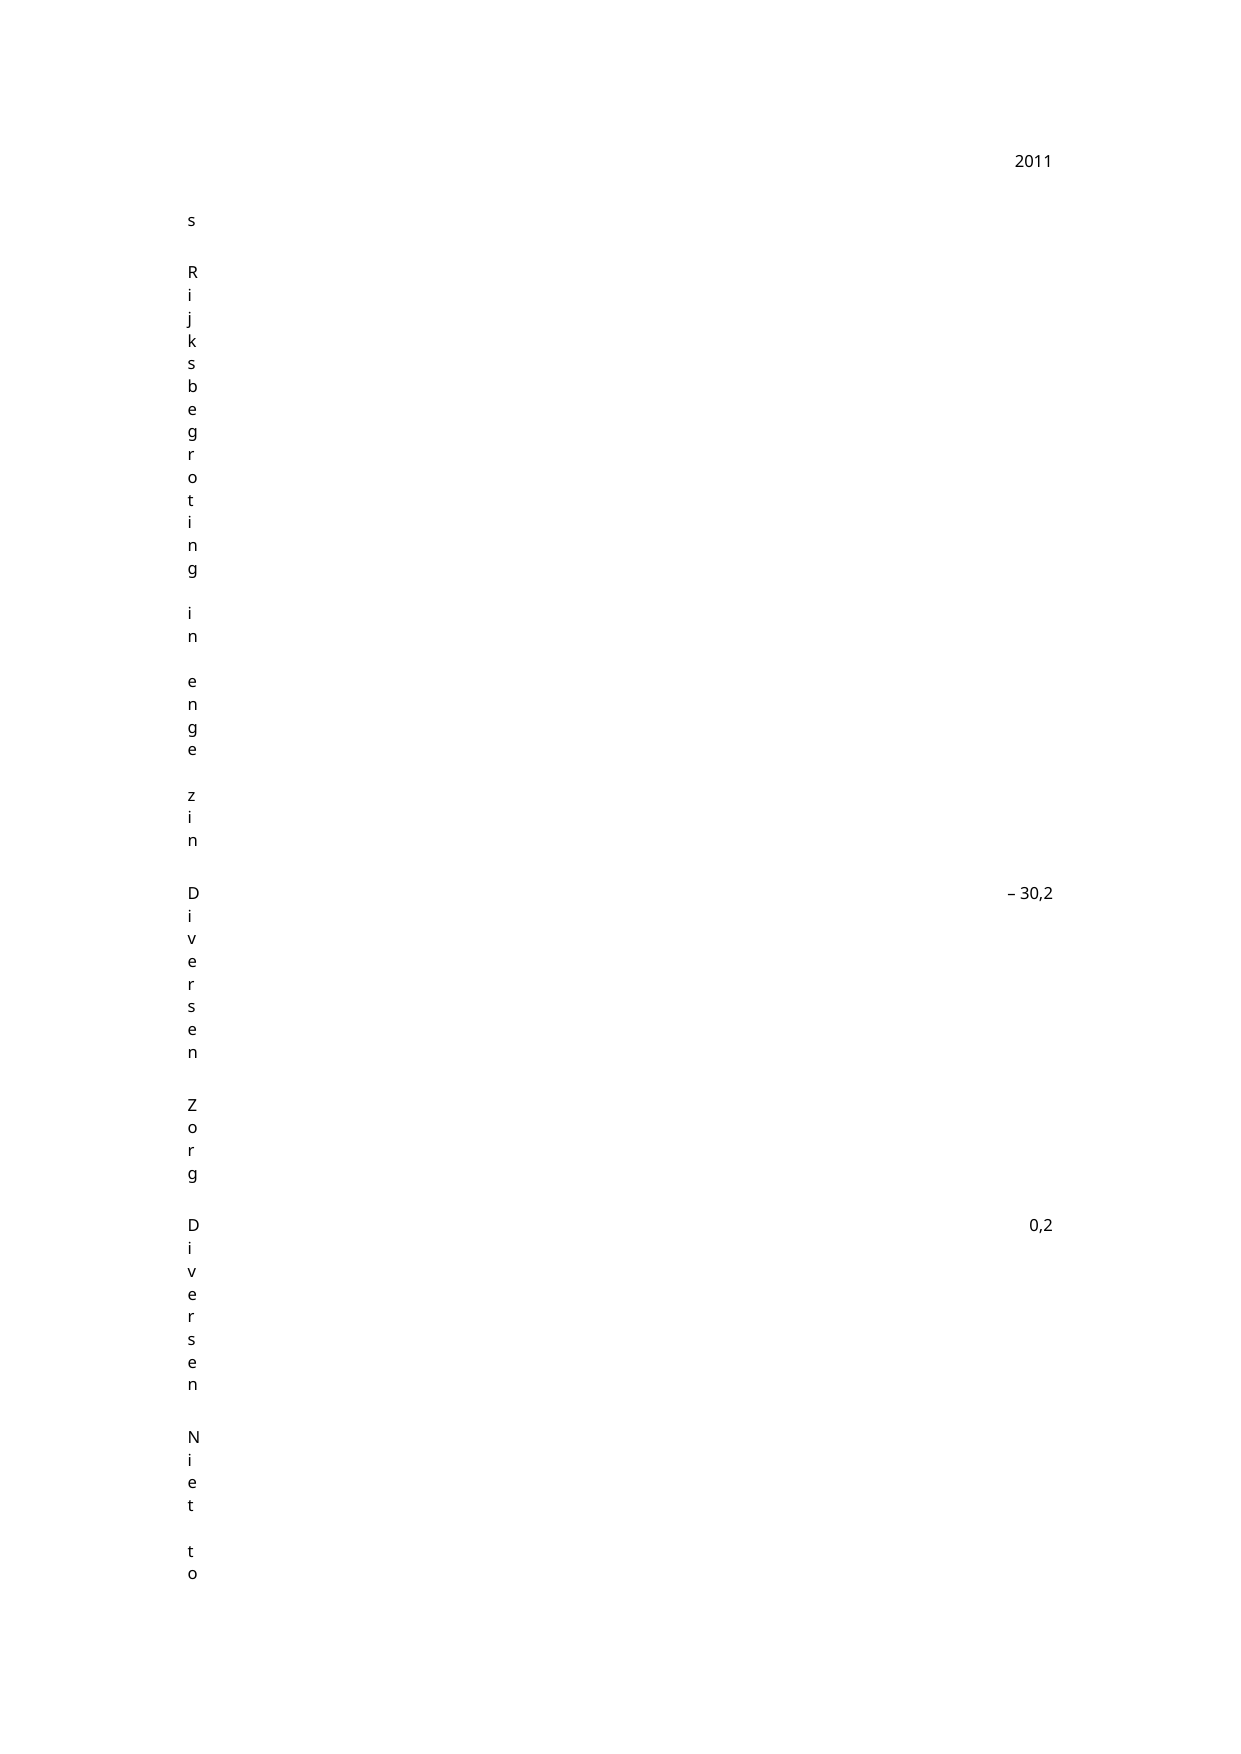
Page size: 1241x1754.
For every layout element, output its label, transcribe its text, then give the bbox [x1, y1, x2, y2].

table_cell – 30,2 [191, 882, 1053, 1093]
table_cell [191, 209, 1053, 261]
table_cell [191, 261, 1053, 882]
table_header 2011 [191, 150, 1053, 208]
table_cell [191, 1426, 1053, 1585]
table_cell 0,2 [191, 1214, 1053, 1426]
table_cell [191, 1093, 1053, 1214]
